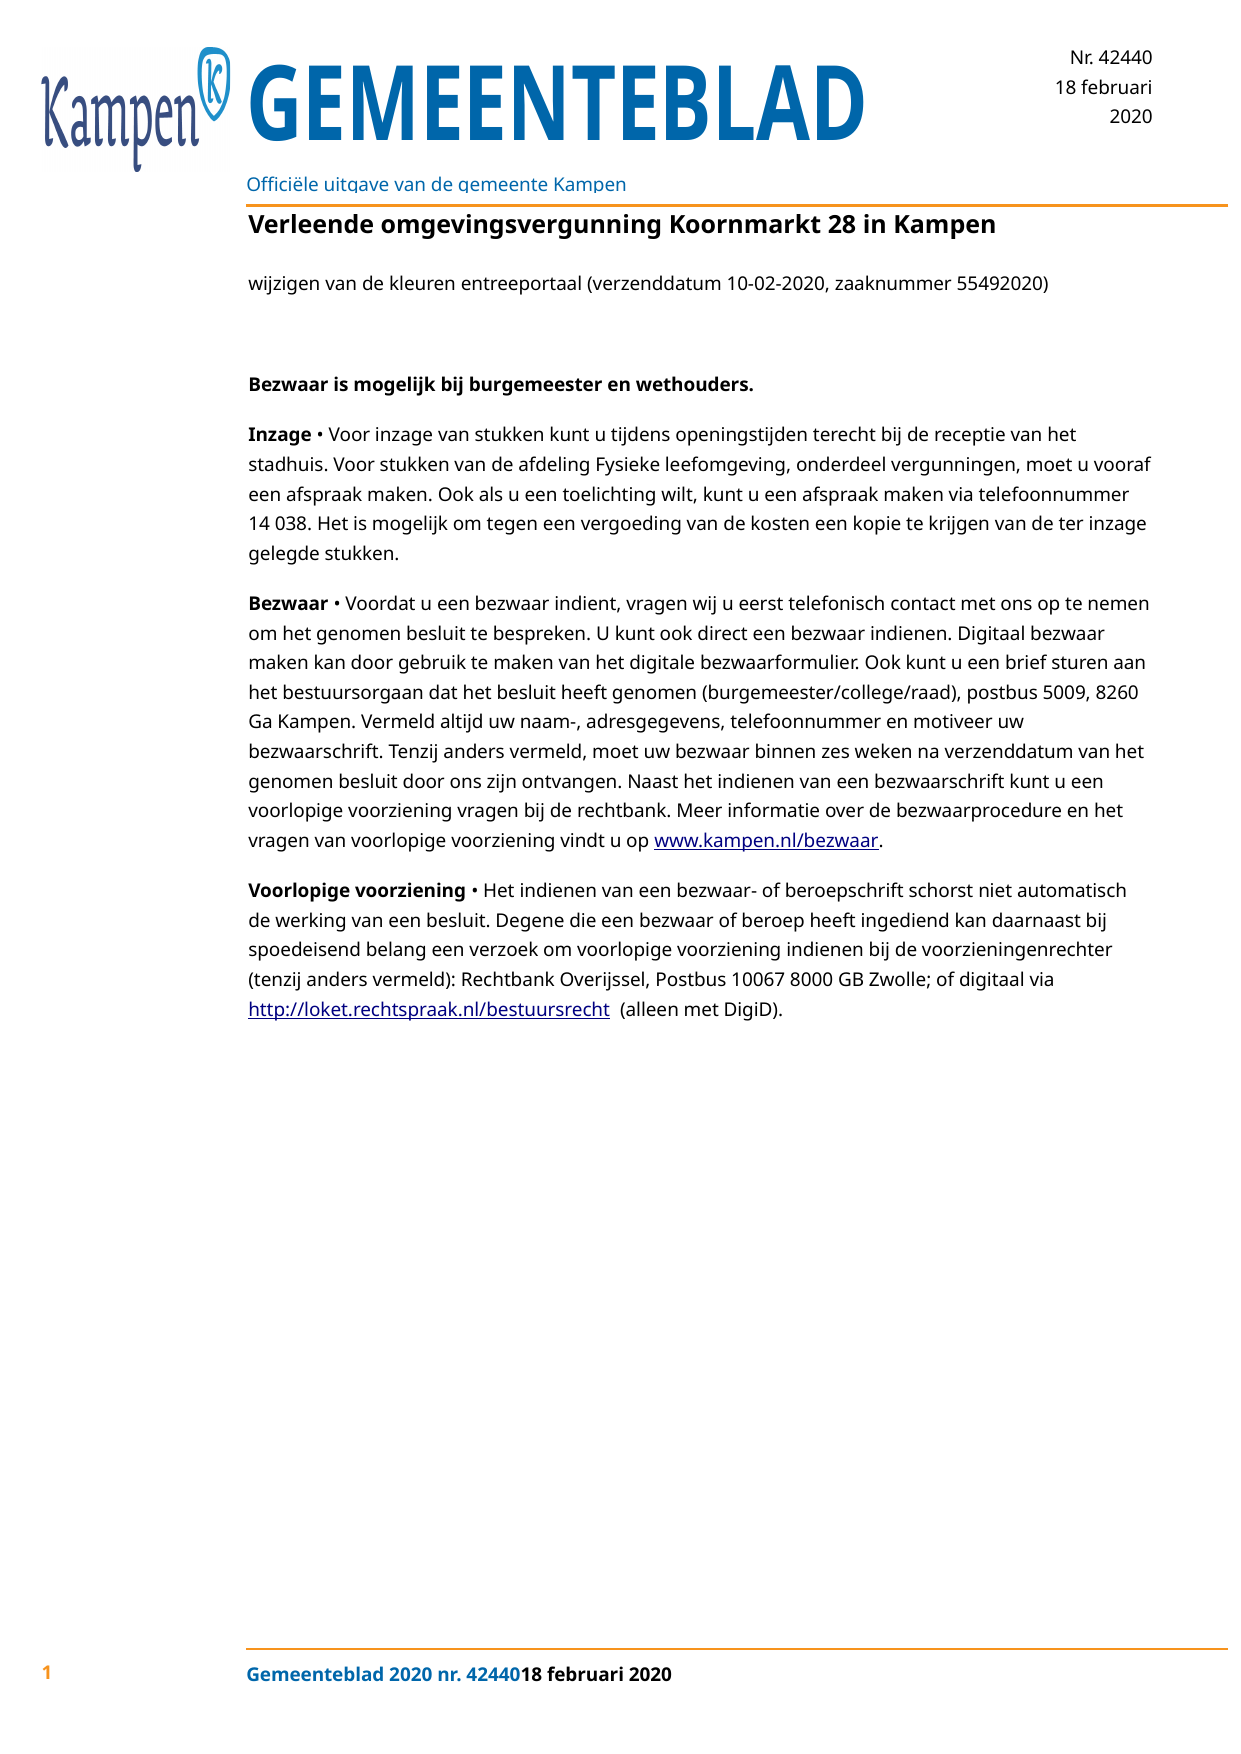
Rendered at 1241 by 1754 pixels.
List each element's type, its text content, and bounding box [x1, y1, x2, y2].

text Bezwaar is mogelijk bij burgemeester en wethouders. [248, 371, 1152, 397]
text Bezwaar • Voordat u een bezwaar indient, vragen wij u eerst telefonisch contact met ons op te nemen om het genomen besluit te bespreken. U kunt ook direct een bezwaar indienen. Digitaal bezwaar maken kan door gebruik te maken van het digitale bezwaarformulier. Ook kunt u een brief sturen aan het bestuursorgaan dat het besluit heeft genomen (burgemeester/college/raad), postbus 5009, 8260 Ga Kampen. Vermeld altijd uw naam-, adresgegevens, telefoonnummer en motiveer uw bezwaarschrift. Tenzij anders vermeld, moet uw bezwaar binnen zes weken na verzenddatum van het genomen besluit door ons zijn ontvangen. Naast het indienen van een bezwaarschrift kunt u een voorlopige voorziening vragen bij de rechtbank. Meer informatie over de bezwaarprocedure en het vragen van voorlopige voorziening vindt u op www.kampen.nl/bezwaar. [248, 590, 1152, 853]
text Verleende omgevingsvergunning Koornmarkt 28 in Kampen [248, 207, 1152, 241]
picture [41, 47, 231, 172]
text Inzage • Voor inzage van stukken kunt u tijdens openingstijden terecht bij de receptie van het stadhuis. Voor stukken van de afdeling Fysieke leefomgeving, onderdeel vergunningen, moet u vooraf een afspraak maken. Ook als u een toelichting wilt, kunt u een afspraak maken via telefoonnummer 14 038. Het is mogelijk om tegen een vergoeding van de kosten een kopie te krijgen van de ter inzage gelegde stukken. [248, 422, 1152, 566]
text wijzigen van de kleuren entreeportaal (verzenddatum 10-02-2020, zaaknummer 55492020) [248, 270, 1152, 296]
text Voorlopige voorziening • Het indienen van een bezwaar- of beroepschrift schorst niet automatisch de werking van een besluit. Degene die een bezwaar of beroep heeft ingediend kan daarnaast bij spoedeisend belang een verzoek om voorlopige voorziening indienen bij de voorzieningenrechter (tenzij anders vermeld): Rechtbank Overijssel, Postbus 10067 8000 GB Zwolle; of digitaal via http://loket.rechtspraak.nl/bestuursrecht (alleen met DigiD). [248, 877, 1152, 1021]
